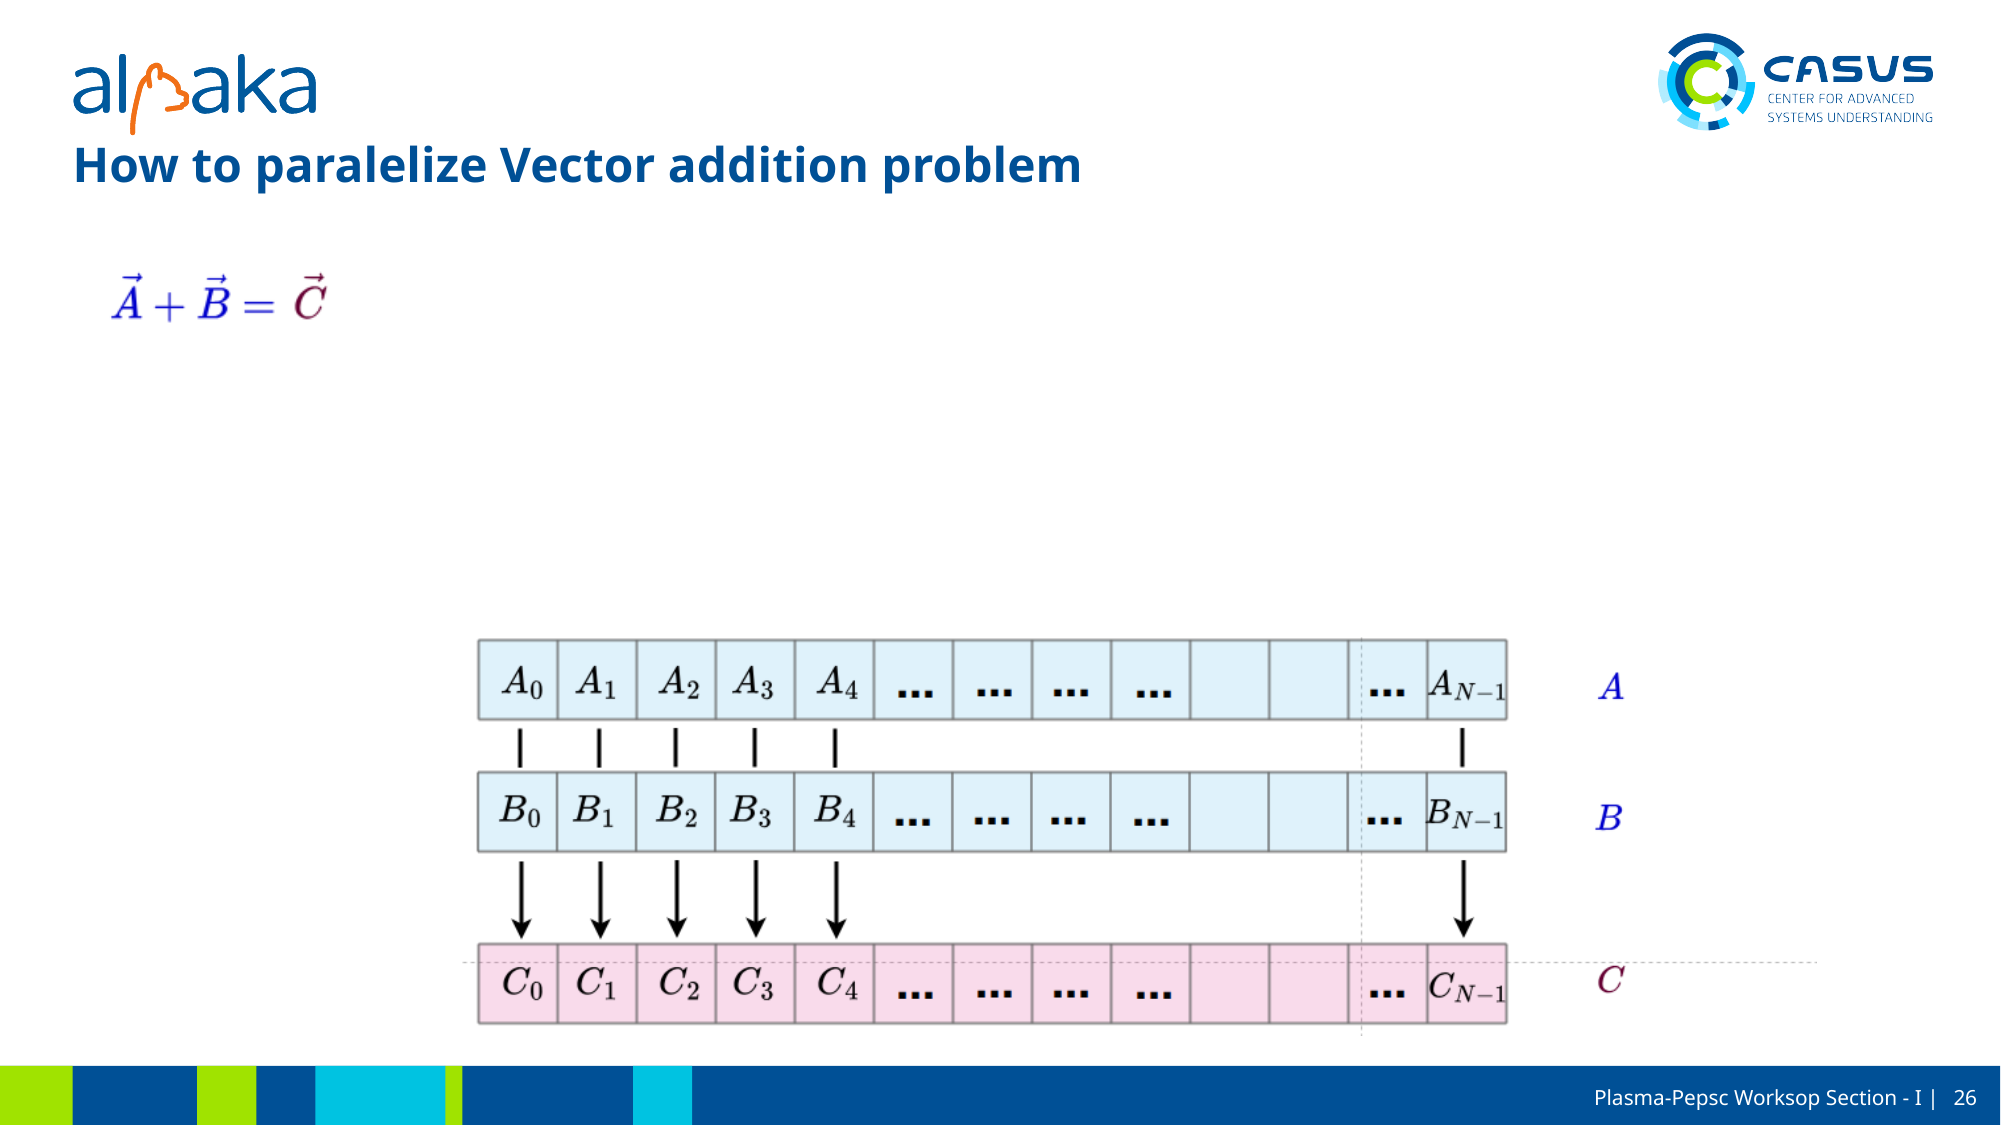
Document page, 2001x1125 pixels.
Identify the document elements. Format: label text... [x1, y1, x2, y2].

picture [1658, 33, 1933, 131]
picture [461, 637, 1817, 1036]
title How to paralelize Vector addition problem [72, 130, 1620, 199]
picture [74, 231, 375, 348]
picture [72, 53, 317, 136]
